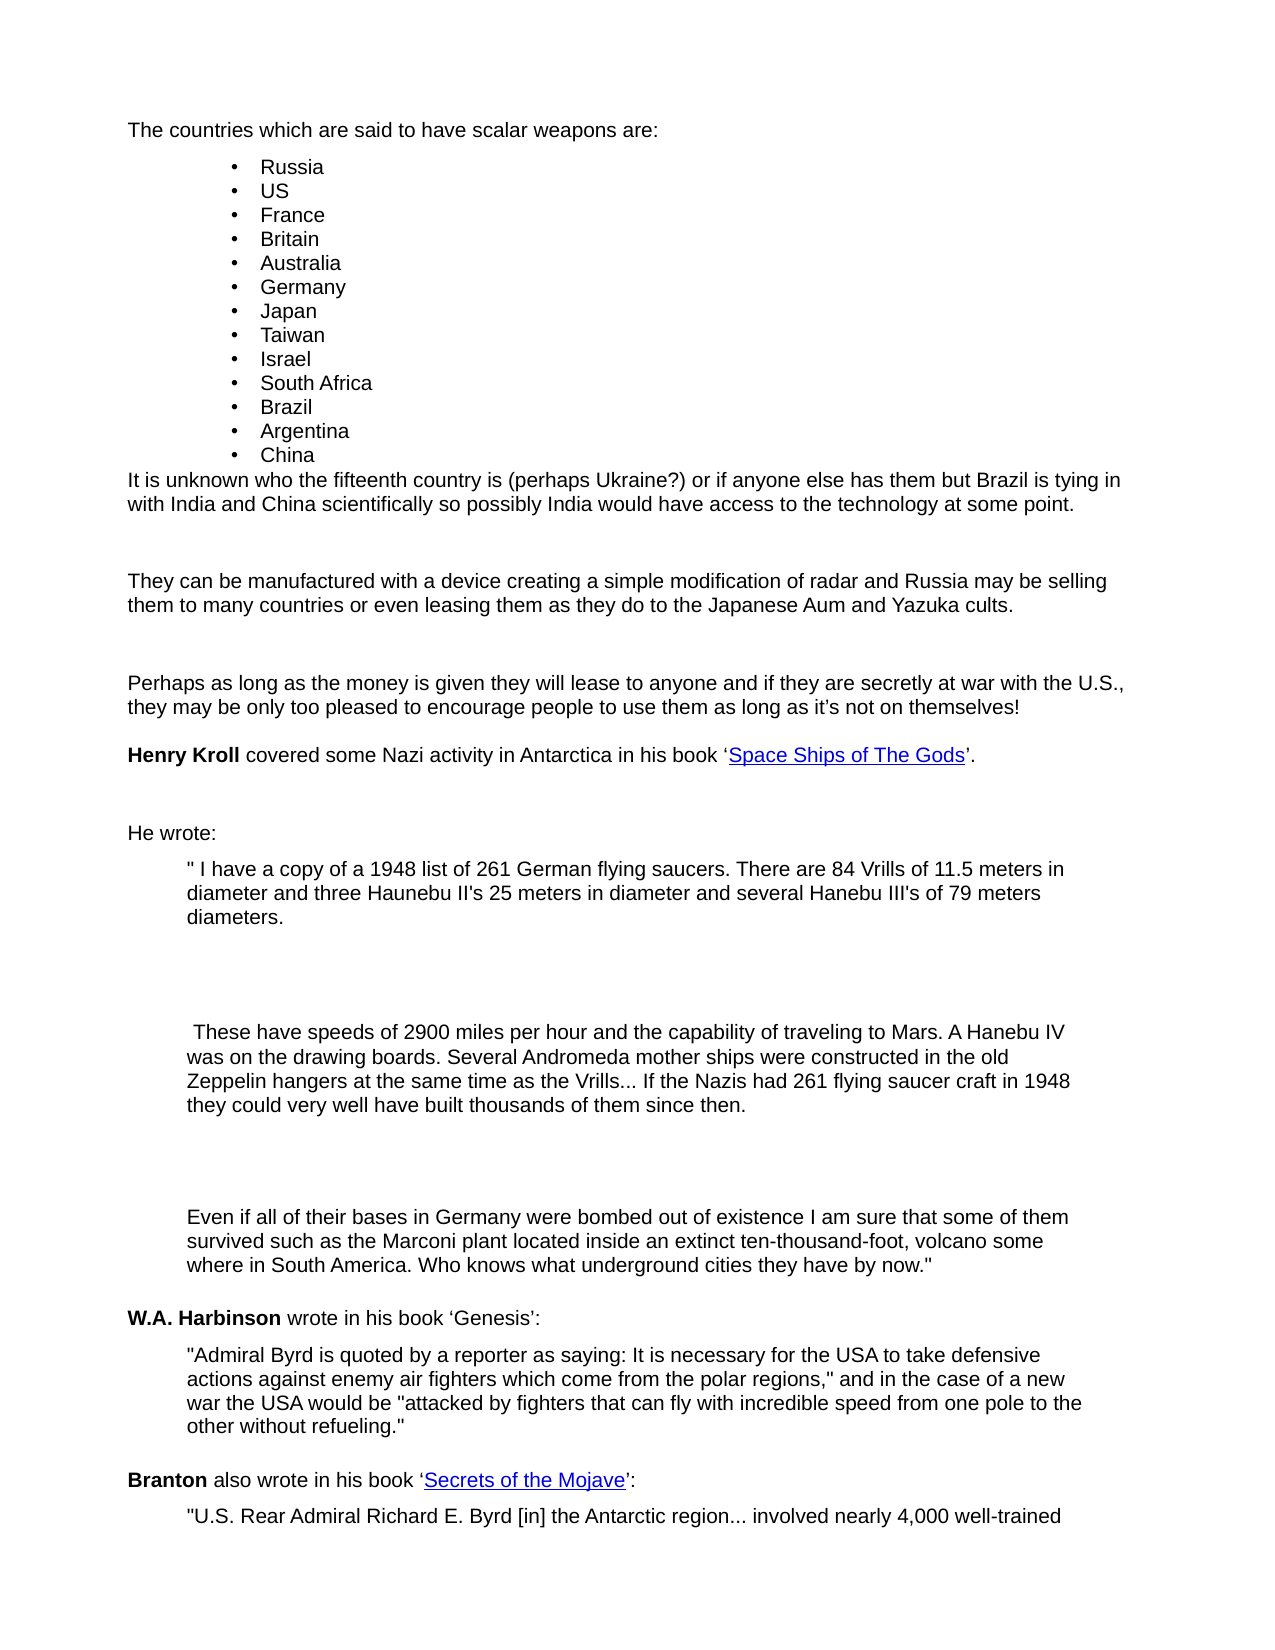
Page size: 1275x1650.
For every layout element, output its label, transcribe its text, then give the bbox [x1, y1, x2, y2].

text It is unknown who the fifteenth country is (perhaps Ukraine?) or if anyone else has them but Brazil is tying in with India and China scientifically so possibly India would have access to the technology at some point. [127, 467, 1154, 515]
list Germany [231, 275, 1095, 299]
text They can be manufactured with a device creating a simple modification of radar and Russia may be selling them to many countries or even leasing them as they do to the Japanese Aum and Yazuka cults. [127, 569, 1154, 617]
text W.A. Harbinson wrote in his book ‘Genesis’: [127, 1306, 1154, 1330]
list US [231, 179, 1095, 203]
text The countries which are said to have scalar weapons are: [127, 118, 1154, 142]
list France [231, 203, 1095, 227]
list China [231, 443, 1095, 467]
list Russia [231, 154, 1095, 179]
list Japan [231, 299, 1095, 323]
list Taiwan [231, 323, 1095, 347]
list Brazil [231, 395, 1095, 419]
list Argentina [231, 419, 1095, 443]
text These have speeds of 2900 miles per hour and the capability of traveling to Mars. A Hanebu IV was on the drawing boards. Several Andromeda mother ships were constructed in the old Zeppelin hangers at the same time as the Vrills... If the Nazis had 261 flying saucer craft in 1948 they could very well have built thousands of them since then. [187, 1016, 1095, 1117]
text Branton also wrote in his book ‘Secrets of the Mojave’: [127, 1468, 1154, 1492]
list Britain [231, 227, 1095, 251]
text "U.S. Rear Admiral Richard E. Byrd [in] the Antarctic region... involved nearly 4,000 well-trained [187, 1504, 1095, 1528]
text " I have a copy of a 1948 list of 261 German flying saucers. There are 84 Vrills of 11.5 meters in diameter and three Haunebu II's 25 meters in diameter and several Hanebu III's of 79 meters diameters. [187, 857, 1095, 929]
list South Africa [231, 371, 1095, 395]
list Israel [231, 347, 1095, 371]
text Even if all of their bases in Germany were bombed out of existence I am sure that some of them survived such as the Marconi plant located inside an extinct ten-thousand-foot, volcano some where in South America. Who knows what underground cities they have by now." [187, 1205, 1095, 1277]
text Perhaps as long as the money is given they will lease to anyone and if they are secretly at war with the U.S., they may be only too pleased to encourage people to use them as long as it’s not on themselves! Henry Kroll covered some Nazi activity in Antarctica in his book ‘Space Ships of The Gods’. [127, 671, 1154, 767]
text He wrote: [127, 820, 1154, 844]
list Australia [231, 251, 1095, 275]
text "Admiral Byrd is quoted by a reporter as saying: It is necessary for the USA to take defensive actions against enemy air fighters which come from the polar regions," and in the case of a new war the USA would be "attacked by fighters that can fly with incredible speed from one pole to the other without refueling." [187, 1342, 1095, 1438]
